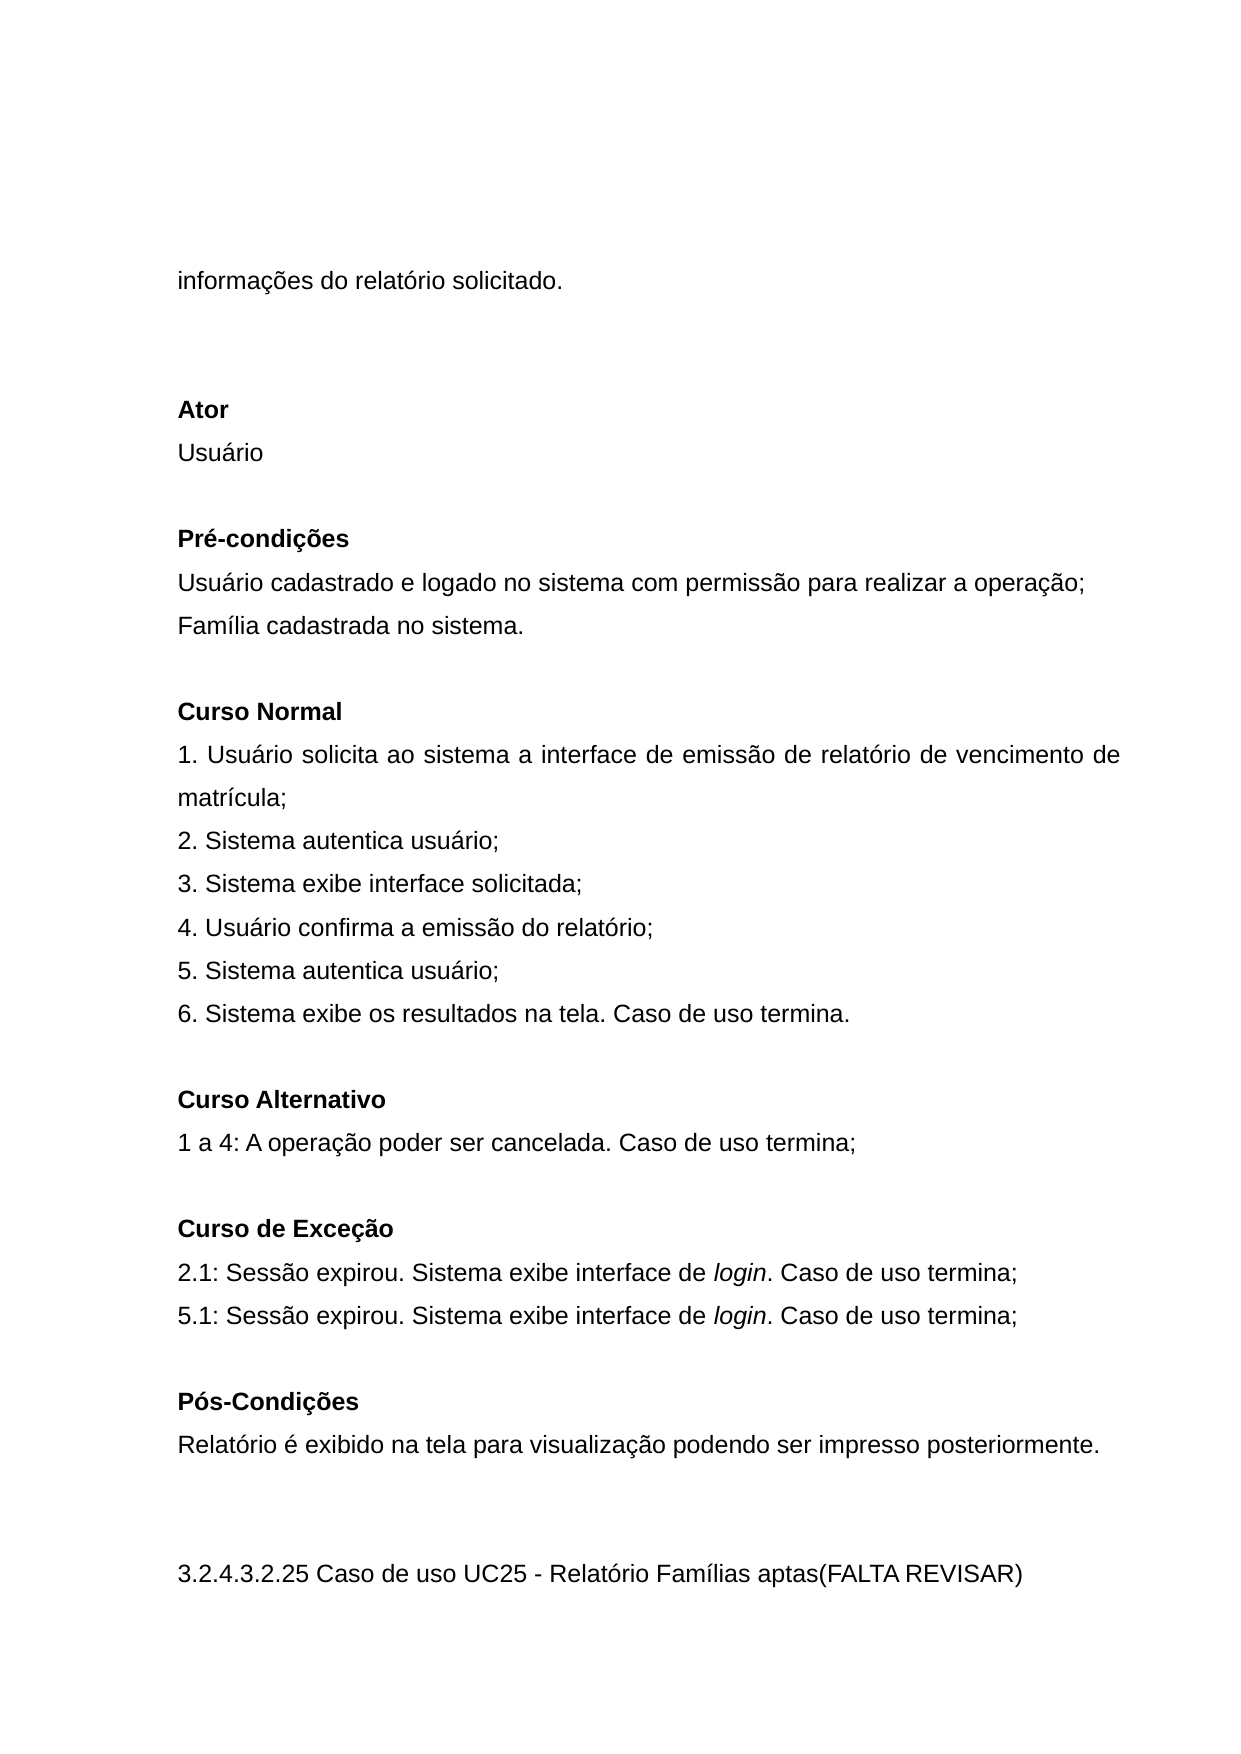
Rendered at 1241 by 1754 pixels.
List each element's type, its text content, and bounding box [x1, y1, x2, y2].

text Ator [177, 395, 1122, 424]
text 5.1: Sessão expirou. Sistema exibe interface de login. Caso de uso termina; [177, 1301, 1122, 1329]
text Relatório é exibido na tela para visualização podendo ser impresso posteriormente. [177, 1430, 1122, 1459]
text 4. Usuário confirma a emissão do relatório; [177, 913, 1122, 941]
text Curso de Exceção [177, 1214, 1122, 1243]
text Curso Alternativo [177, 1085, 1122, 1114]
text 3. Sistema exibe interface solicitada; [177, 869, 1122, 898]
text 6. Sistema exibe os resultados na tela. Caso de uso termina. [177, 999, 1122, 1028]
text 2.1: Sessão expirou. Sistema exibe interface de login. Caso de uso termina; [177, 1258, 1122, 1286]
text 2. Sistema autentica usuário; [177, 826, 1122, 855]
text 1 a 4: A operação poder ser cancelada. Caso de uso termina; [177, 1128, 1122, 1157]
text Curso Normal [177, 697, 1122, 726]
text Usuário [177, 438, 1122, 467]
text 1. Usuário solicita ao sistema a interface de emissão de relatório de vencimento de matrícula; [177, 740, 1122, 812]
text Família cadastrada no sistema. [177, 611, 1122, 639]
text 5. Sistema autentica usuário; [177, 956, 1122, 984]
text Pós-Condições [177, 1387, 1122, 1416]
text 3.2.4.3.2.25 Caso de uso UC25 - Relatório Famílias aptas(FALTA REVISAR) [177, 1559, 1122, 1588]
text Usuário cadastrado e logado no sistema com permissão para realizar a operação; [177, 568, 1122, 596]
text informações do relatório solicitado. [177, 266, 1122, 294]
text Pré-condições [177, 524, 1122, 553]
